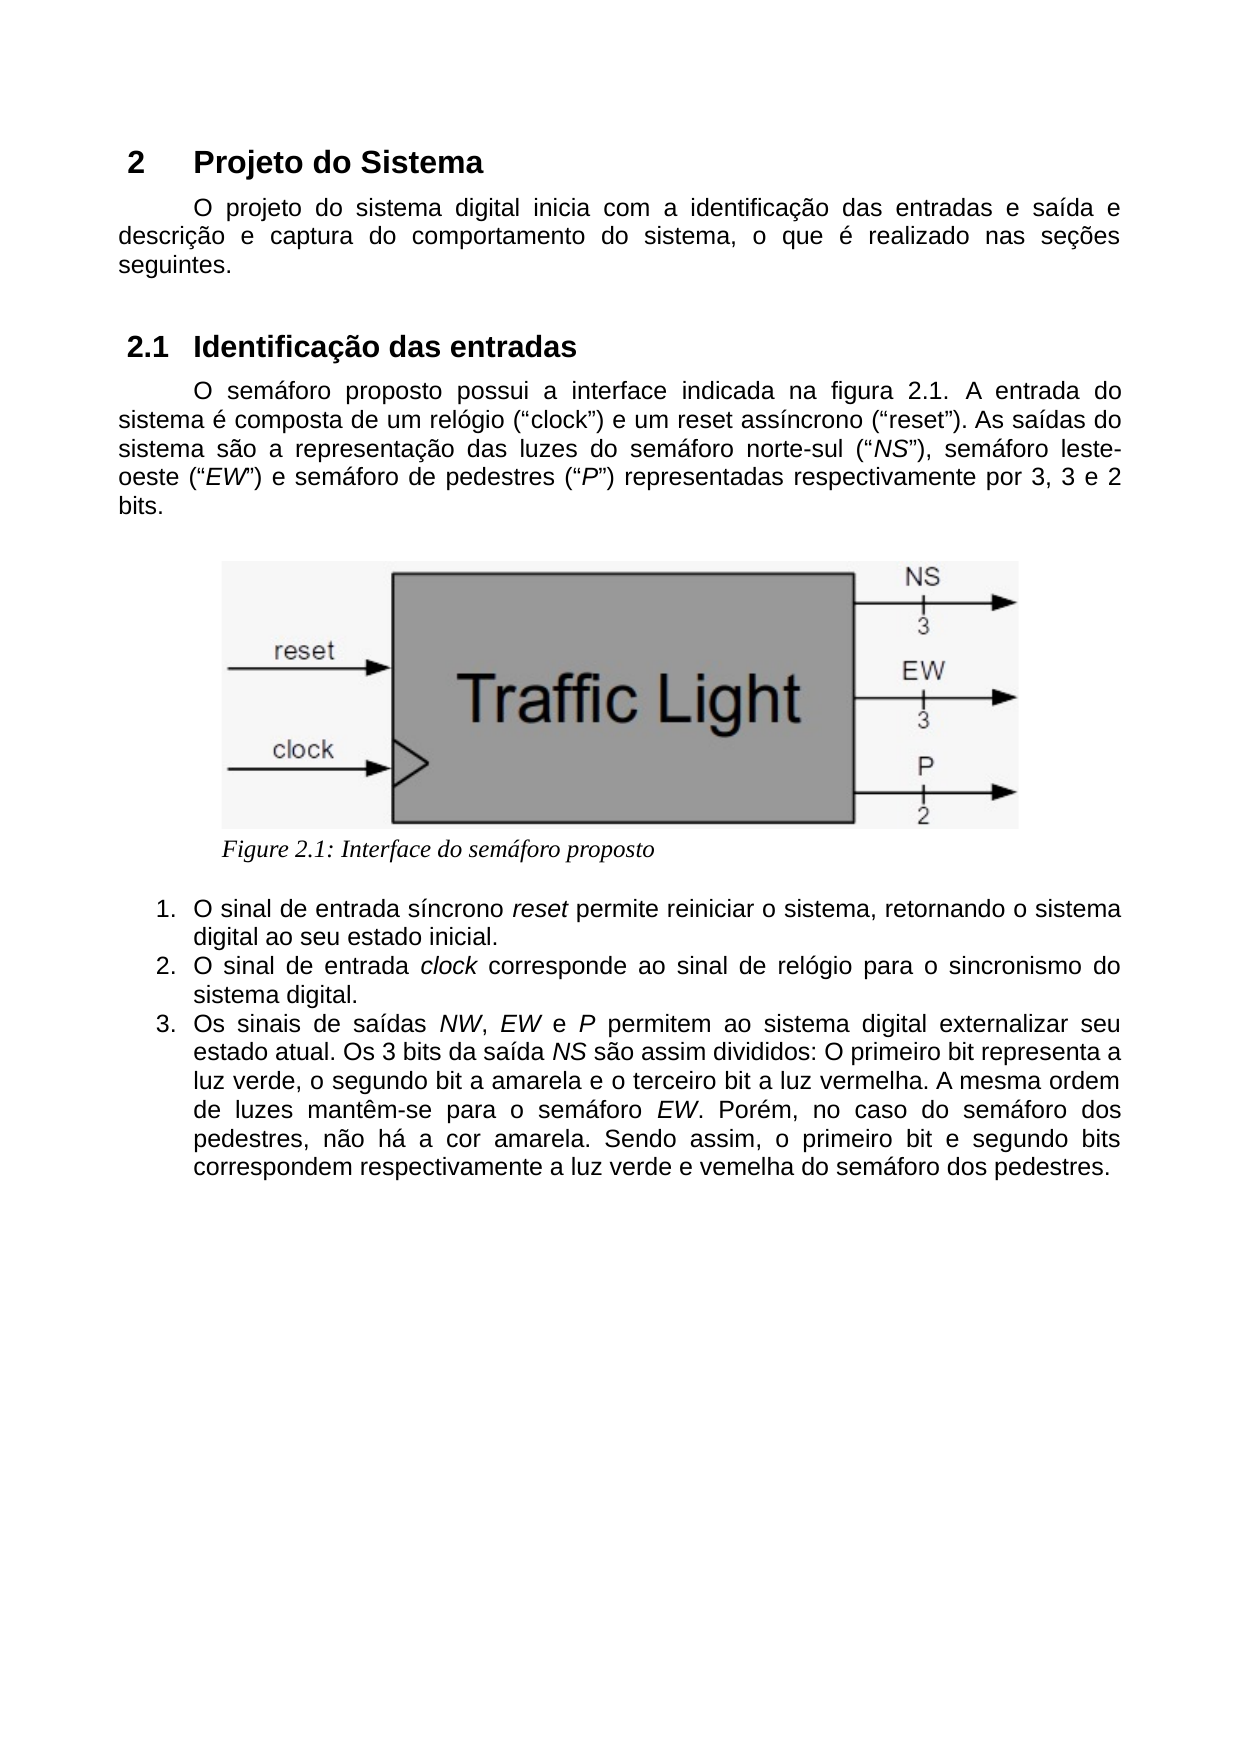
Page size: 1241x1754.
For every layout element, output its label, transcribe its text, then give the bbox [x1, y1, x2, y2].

text Figure 2.1: Interface do semáforo proposto [222, 829, 1018, 862]
subtitle Identificação das entradas [118, 328, 1122, 364]
list Os sinais de saídas NW, EW e P permitem ao sistema digital externalizar seu estado atual. Os 3 bits da saída NS são assim divididos: O primeiro bit representa a luz verde, o segundo bit a amarela e o terceiro bit a luz vermelha. A mesma ordem de luzes mantêm-se para o semáforo EW. Porém, no caso do semáforo dos pedestres, não há a cor amarela. Sendo assim, o primeiro bit e segundo bits correspondem respectivamente a luz verde e vemelha do semáforo dos pedestres. [156, 1009, 1122, 1181]
text O projeto do sistema digital inicia com a identificação das entradas e saída e descrição e captura do comportamento do sistema, o que é realizado nas seções seguintes. [118, 192, 1122, 279]
list O sinal de entrada clock corresponde ao sinal de relógio para o sincronismo do sistema digital. [156, 951, 1122, 1009]
list O sinal de entrada síncrono reset permite reiniciar o sistema, retornando o sistema digital ao seu estado inicial. [156, 894, 1122, 951]
text O semáforo proposto possui a interface indicada na figura 2.1. A entrada do sistema é composta de um relógio (“clock”) e um reset assíncrono (“reset”). As saídas do sistema são a representação das luzes do semáforo norte-sul (“NS”), semáforo leste-oeste (“EW”) e semáforo de pedestres (“P”) representadas respectivamente por 3, 3 e 2 bits. [118, 376, 1122, 520]
subtitle Projeto do Sistema [118, 143, 1122, 180]
picture [221, 561, 1019, 829]
